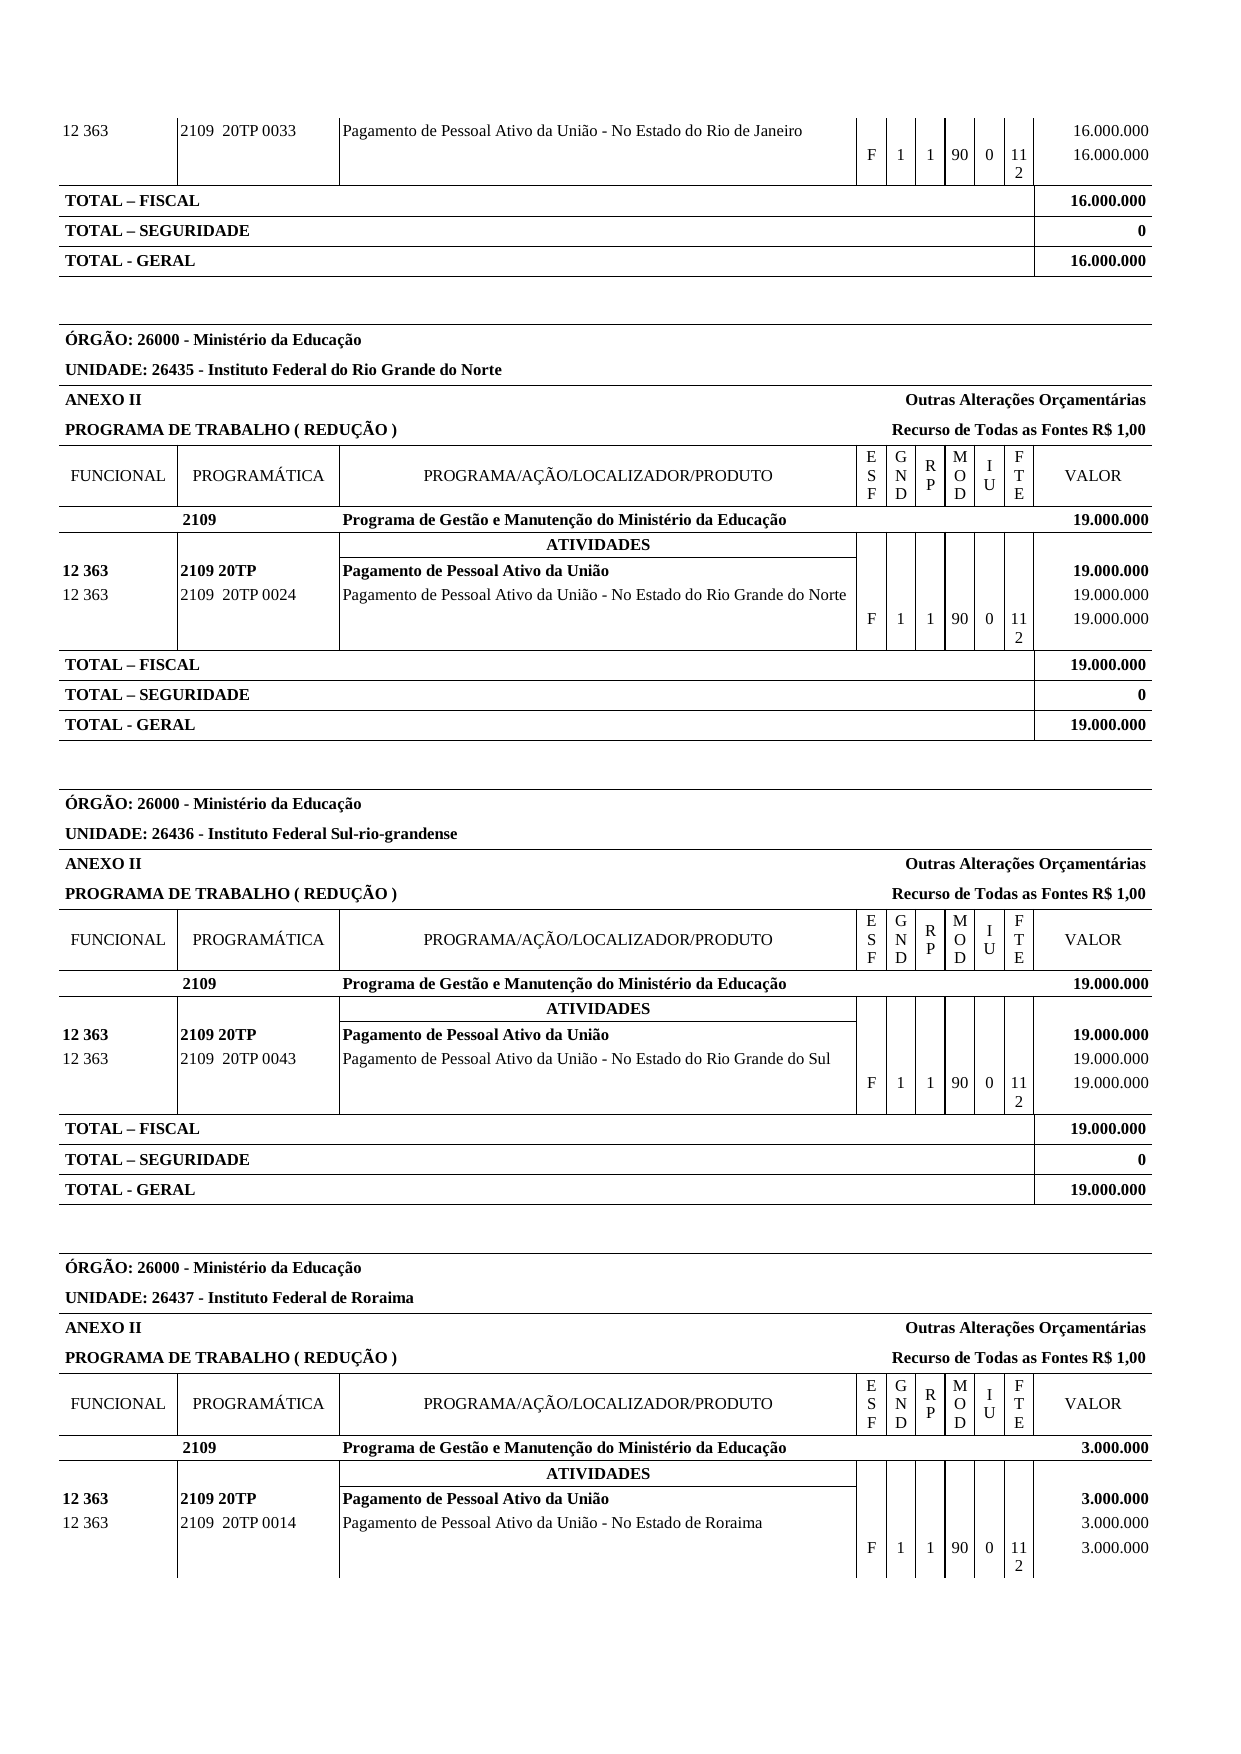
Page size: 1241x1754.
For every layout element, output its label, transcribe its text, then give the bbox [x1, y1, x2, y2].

table_cell 19.000.000 [1034, 1021, 1152, 1047]
table_cell Atividades [340, 1461, 856, 1486]
table_cell [946, 533, 974, 557]
table_cell [59, 277, 1034, 324]
table_cell 112 [1005, 1071, 1033, 1114]
table_cell 2109 [59, 507, 339, 532]
table_cell 12 363 [59, 557, 177, 582]
table_cell 19.000.000 [1035, 1115, 1152, 1144]
table_cell 19.000.000 [1035, 1175, 1152, 1204]
table_cell ANEXO II [59, 1314, 856, 1343]
table_cell 1 [916, 607, 944, 650]
table_cell 0 [975, 1535, 1004, 1578]
table_cell 19.000.000 [1034, 557, 1152, 582]
table_cell 19.000.000 [1034, 1047, 1152, 1071]
table_cell PROGRAMA DE TRABALHO ( REDUÇÃO ) [59, 415, 856, 444]
table_cell [856, 819, 1152, 849]
table_cell [1005, 1047, 1033, 1071]
table_cell UNIDADE: 26436 - Instituto Federal Sul-rio-grandense [59, 819, 856, 849]
table_cell ANEXO II [59, 386, 856, 414]
table_cell 2109 [59, 1436, 339, 1460]
table_cell [975, 1486, 1004, 1511]
table_cell [975, 1461, 1004, 1486]
table_cell E S F [857, 910, 886, 970]
table_cell [178, 143, 339, 185]
table_cell 12 363 [59, 583, 177, 607]
table_cell [946, 1021, 974, 1047]
table_cell [975, 1511, 1004, 1535]
table_cell TOTAL – FISCAL [59, 651, 1034, 680]
table_cell PROGRAMA DE TRABALHO ( REDUÇÃO ) [59, 1343, 856, 1373]
table_cell [1034, 533, 1152, 557]
table_cell PROGRAMA/AÇÃO/LOCALIZADOR/PRODUTO [340, 1374, 856, 1435]
table_cell [946, 997, 974, 1021]
table_cell [1034, 741, 1152, 789]
table_cell UNIDADE: 26435 - Instituto Federal do Rio Grande do Norte [59, 355, 856, 384]
table_cell [340, 1071, 856, 1114]
table_cell [857, 533, 886, 557]
table_cell 16.000.000 [1034, 143, 1152, 185]
table_cell [178, 607, 339, 650]
table_cell 0 [975, 1071, 1004, 1114]
table_cell TOTAL – SEGURIDADE [59, 217, 1034, 246]
table_cell E S F [857, 446, 886, 506]
table_cell [857, 557, 886, 582]
table_cell [887, 118, 915, 142]
table_cell [946, 557, 974, 582]
table_cell 1 [887, 607, 915, 650]
table_cell [856, 355, 1152, 384]
table_cell 16.000.000 [1035, 247, 1152, 276]
table_cell Pagamento de Pessoal Ativo da União - No Estado de Roraima [340, 1511, 856, 1535]
table_cell [916, 533, 944, 557]
table_cell 2109 20TP [178, 557, 339, 582]
table_cell [1005, 1461, 1033, 1486]
table_cell Pagamento de Pessoal Ativo da União - No Estado do Rio Grande do Sul [340, 1047, 856, 1071]
table_cell [946, 1486, 974, 1511]
table_cell 112 [1005, 143, 1033, 185]
table_cell 16.000.000 [1035, 186, 1152, 216]
table_cell [916, 118, 944, 142]
table_cell 1 [916, 1535, 944, 1578]
table_cell [975, 583, 1004, 607]
table_cell M O D [946, 1374, 974, 1435]
table_cell [1034, 1461, 1152, 1486]
table_cell Atividades [340, 533, 856, 557]
table_cell [975, 1021, 1004, 1047]
table_cell 112 [1005, 607, 1033, 650]
table_cell [178, 997, 339, 1021]
table_cell 90 [946, 1071, 974, 1114]
table_cell Outras Alterações Orçamentárias [856, 386, 1152, 414]
table_cell M O D [946, 910, 974, 970]
table_cell F [857, 1071, 886, 1114]
table_cell 1 [916, 1071, 944, 1114]
table_cell [1005, 1511, 1033, 1535]
table_cell [59, 997, 177, 1021]
table_cell [946, 583, 974, 607]
table_cell [887, 1461, 915, 1486]
table_cell 19.000.000 [1034, 507, 1152, 532]
table_cell [59, 1071, 177, 1114]
table_cell [887, 1486, 915, 1511]
table_cell Pagamento de Pessoal Ativo da União - No Estado do Rio de Janeiro [340, 118, 856, 142]
table_cell 90 [946, 1535, 974, 1578]
table_cell [916, 1486, 944, 1511]
table_cell [178, 1461, 339, 1486]
table_cell Programa de Gestão e Manutenção do Ministério da Educação [340, 1436, 1034, 1460]
table_cell R P [916, 910, 944, 970]
table_cell TOTAL - GERAL [59, 1175, 1034, 1204]
table_cell [1005, 1021, 1033, 1047]
table_cell [975, 997, 1004, 1021]
table_cell [946, 1461, 974, 1486]
table_cell [857, 1461, 886, 1486]
table_cell F [857, 607, 886, 650]
table_cell 1 [916, 143, 944, 185]
table_cell 12 363 [59, 1511, 177, 1535]
table_cell [1005, 583, 1033, 607]
table_cell [887, 1511, 915, 1535]
table_cell [887, 583, 915, 607]
table_cell Recurso de Todas as Fontes R$ 1,00 [856, 415, 1152, 444]
table_cell F T E [1005, 1374, 1033, 1435]
table_cell F T E [1005, 910, 1033, 970]
table_cell [916, 557, 944, 582]
table_cell 16.000.000 [1034, 118, 1152, 142]
table_cell [59, 1535, 177, 1578]
table_cell [857, 1486, 886, 1511]
table_cell ÓRGÃO: 26000 - Ministério da Educação [59, 1254, 1152, 1283]
table_cell 0 [975, 607, 1004, 650]
table_cell Pagamento de Pessoal Ativo da União [340, 1487, 856, 1511]
table_cell 2109 [59, 971, 339, 996]
table_cell Atividades [340, 997, 856, 1021]
table_cell Recurso de Todas as Fontes R$ 1,00 [856, 879, 1152, 909]
table_cell [59, 741, 1034, 789]
table_cell PROGRAMA DE TRABALHO ( REDUÇÃO ) [59, 879, 856, 909]
table_cell 19.000.000 [1034, 583, 1152, 607]
table_cell E S F [857, 1374, 886, 1435]
table_cell 0 [1035, 1145, 1152, 1174]
table_cell [857, 1021, 886, 1047]
table_cell [178, 1071, 339, 1114]
table_cell G N D [887, 910, 915, 970]
table_cell I U [975, 1374, 1004, 1435]
table_cell TOTAL – SEGURIDADE [59, 1145, 1034, 1174]
table_cell [1005, 533, 1033, 557]
table_cell Outras Alterações Orçamentárias [856, 850, 1152, 879]
table_cell PROGRAMA/AÇÃO/LOCALIZADOR/PRODUTO [340, 446, 856, 506]
table_cell 2109 20TP [178, 1021, 339, 1047]
table_cell 112 [1005, 1535, 1033, 1578]
table_cell 3.000.000 [1034, 1511, 1152, 1535]
table_cell FUNCIONAL [59, 1374, 177, 1435]
table_cell ÓRGÃO: 26000 - Ministério da Educação [59, 790, 1152, 819]
table_cell 3.000.000 [1034, 1535, 1152, 1578]
table_cell [59, 1205, 1034, 1253]
table_cell R P [916, 446, 944, 506]
table_cell [857, 583, 886, 607]
table_cell Pagamento de Pessoal Ativo da União - No Estado do Rio Grande do Norte [340, 583, 856, 607]
table_cell PROGRAMÁTICA [178, 446, 339, 506]
table_cell M O D [946, 446, 974, 506]
table_cell TOTAL – SEGURIDADE [59, 681, 1034, 710]
table_cell [59, 533, 177, 557]
table_cell [1005, 557, 1033, 582]
table_cell 0 [1035, 681, 1152, 710]
table_cell Programa de Gestão e Manutenção do Ministério da Educação [340, 507, 1034, 532]
table_cell [916, 997, 944, 1021]
table_cell 1 [887, 1535, 915, 1578]
table_cell PROGRAMA/AÇÃO/LOCALIZADOR/PRODUTO [340, 910, 856, 970]
table_cell [1005, 997, 1033, 1021]
table_cell [916, 1021, 944, 1047]
table_cell [857, 118, 886, 142]
table_cell ÓRGÃO: 26000 - Ministério da Educação [59, 325, 1152, 354]
table_cell [975, 533, 1004, 557]
table_cell 19.000.000 [1034, 971, 1152, 996]
table_cell 2109 20TP 0033 [178, 118, 339, 142]
table_cell 12 363 [59, 118, 177, 142]
table_cell 0 [975, 143, 1004, 185]
table_cell [857, 1511, 886, 1535]
table_cell UNIDADE: 26437 - Instituto Federal de Roraima [59, 1283, 856, 1313]
table_cell F [857, 1535, 886, 1578]
table_cell 19.000.000 [1035, 711, 1152, 740]
table_cell [946, 118, 974, 142]
table_cell [916, 1047, 944, 1071]
table_cell [887, 557, 915, 582]
table_cell [856, 1283, 1152, 1313]
table_cell PROGRAMÁTICA [178, 910, 339, 970]
table_cell Pagamento de Pessoal Ativo da União [340, 558, 856, 582]
table_cell [340, 607, 856, 650]
table_cell [916, 1461, 944, 1486]
table_cell Outras Alterações Orçamentárias [856, 1314, 1152, 1343]
table_cell Programa de Gestão e Manutenção do Ministério da Educação [340, 971, 1034, 996]
table_cell 12 363 [59, 1486, 177, 1511]
table_cell [857, 1047, 886, 1071]
table_cell FUNCIONAL [59, 910, 177, 970]
table_cell VALOR [1034, 1374, 1152, 1435]
table_cell 1 [887, 143, 915, 185]
table_cell [1005, 118, 1033, 142]
table_cell 3.000.000 [1034, 1436, 1152, 1460]
table_cell TOTAL - GERAL [59, 711, 1034, 740]
table_cell [1034, 997, 1152, 1021]
table_cell 2109 20TP [178, 1486, 339, 1511]
table_cell [59, 143, 177, 185]
table_cell TOTAL - GERAL [59, 247, 1034, 276]
table_cell [340, 1535, 856, 1578]
table_cell [178, 1535, 339, 1578]
table_cell [916, 1511, 944, 1535]
table_cell 3.000.000 [1034, 1486, 1152, 1511]
table_cell F T E [1005, 446, 1033, 506]
table_cell [946, 1511, 974, 1535]
table_cell TOTAL – FISCAL [59, 186, 1034, 216]
table_cell 90 [946, 143, 974, 185]
table_cell G N D [887, 1374, 915, 1435]
table_cell 19.000.000 [1035, 651, 1152, 680]
table_cell [946, 1047, 974, 1071]
table_cell [1034, 1205, 1152, 1253]
table_cell VALOR [1034, 446, 1152, 506]
table_cell F [857, 143, 886, 185]
table_cell 90 [946, 607, 974, 650]
table_cell TOTAL – FISCAL [59, 1115, 1034, 1144]
table_cell R P [916, 1374, 944, 1435]
table_cell [975, 118, 1004, 142]
table_cell [887, 1047, 915, 1071]
table_cell 19.000.000 [1034, 1071, 1152, 1114]
table_cell [975, 1047, 1004, 1071]
table_cell I U [975, 446, 1004, 506]
table_cell [59, 1461, 177, 1486]
table_cell [887, 1021, 915, 1047]
table_cell 2109 20TP 0043 [178, 1047, 339, 1071]
table_cell [178, 533, 339, 557]
table_cell 1 [887, 1071, 915, 1114]
table_cell 2109 20TP 0024 [178, 583, 339, 607]
table_cell 12 363 [59, 1021, 177, 1047]
table_cell 19.000.000 [1034, 607, 1152, 650]
table_cell [887, 533, 915, 557]
table_cell Pagamento de Pessoal Ativo da União [340, 1022, 856, 1047]
table_cell [1034, 277, 1152, 324]
table_cell [916, 583, 944, 607]
table_cell [975, 557, 1004, 582]
table_cell [59, 607, 177, 650]
table_cell 2109 20TP 0014 [178, 1511, 339, 1535]
table_cell 12 363 [59, 1047, 177, 1071]
table_cell VALOR [1034, 910, 1152, 970]
table_cell Recurso de Todas as Fontes R$ 1,00 [856, 1343, 1152, 1373]
table_cell ANEXO II [59, 850, 856, 879]
table_cell PROGRAMÁTICA [178, 1374, 339, 1435]
table_cell G N D [887, 446, 915, 506]
table_cell 0 [1035, 217, 1152, 246]
table_cell [1005, 1486, 1033, 1511]
table_cell I U [975, 910, 1004, 970]
table_cell [887, 997, 915, 1021]
table_cell FUNCIONAL [59, 446, 177, 506]
table_cell [340, 143, 856, 185]
table_cell [857, 997, 886, 1021]
